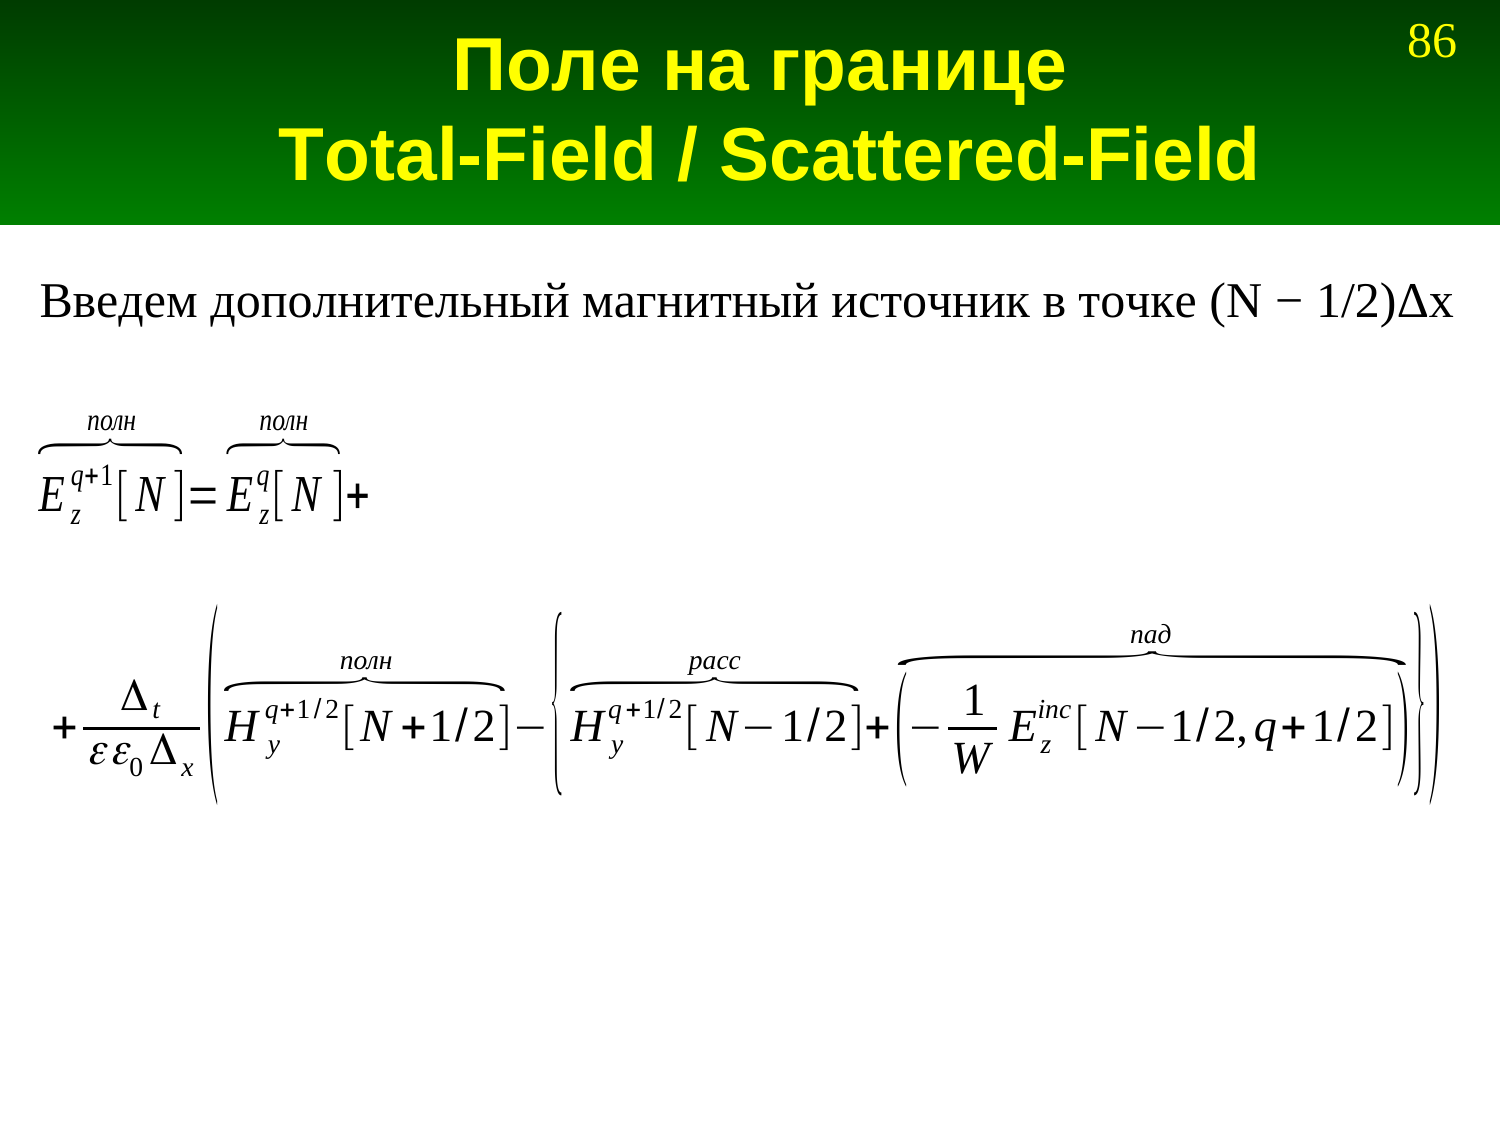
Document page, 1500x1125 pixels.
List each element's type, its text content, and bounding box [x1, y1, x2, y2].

text_box Введем дополнительный магнитный источник в точке (N − 1/2)Δx [24, 259, 1469, 347]
chart [24, 401, 383, 532]
title Поле на границе Total-Field / Scattered-Field [100, 7, 1441, 204]
chart [37, 600, 1456, 808]
